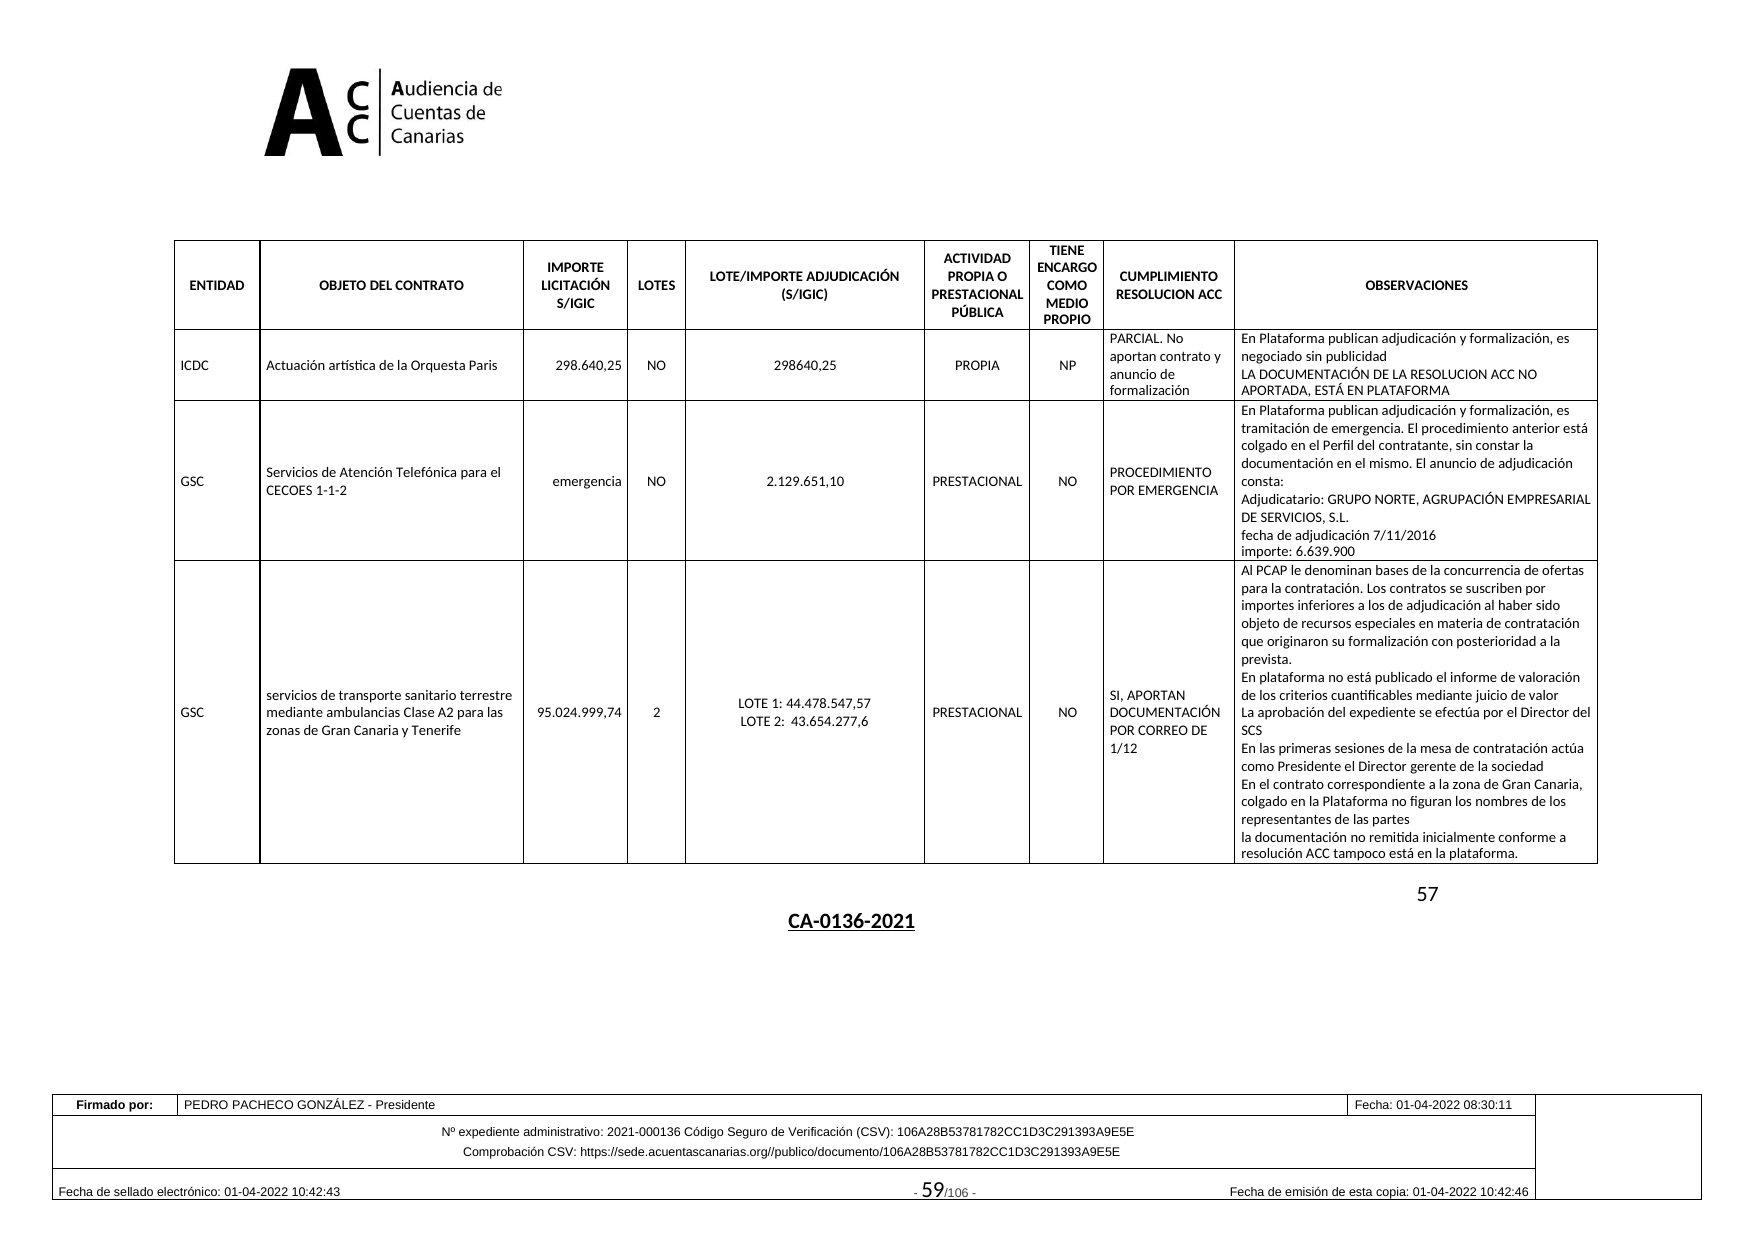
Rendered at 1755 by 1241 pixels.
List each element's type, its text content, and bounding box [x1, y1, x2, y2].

table_cell GSC [175, 561, 259, 863]
table_header OBJETO DEL CONTRATO [261, 241, 523, 329]
table_header IMPORTE LICITACIÓN S/IGIC [524, 241, 627, 329]
table_cell NO [1030, 401, 1103, 560]
table_cell emergencia [524, 401, 627, 560]
table_header ENTIDAD [175, 241, 259, 329]
table_cell PROCEDIMIENTO POR EMERGENCIA [1104, 401, 1234, 560]
table_cell 298640,25 [686, 330, 924, 400]
table_cell NP [1030, 330, 1103, 400]
table_cell NO [628, 401, 685, 560]
text CA-0136-2021 [262, 907, 1441, 934]
table_header LOTE/IMPORTE ADJUDICACIÓN (S/IGIC) [686, 241, 924, 329]
table_cell PROPIA [925, 330, 1029, 400]
table_cell PRESTACIONAL [925, 561, 1029, 863]
table_cell Servicios de Atención Telefónica para el CECOES 1-1-2 [261, 401, 523, 560]
table_cell En Plataforma publican adjudicación y formalización, es negociado sin publicidad LA DOCUMENTACIÓN DE LA RESOLUCION ACC NO APORTADA, ESTÁ EN PLATAFORMA [1235, 330, 1597, 400]
table_cell LOTE 1: 44.478.547,57 LOTE 2: 43.654.277,6 [686, 561, 924, 863]
table_cell 298.640,25 [524, 330, 627, 400]
table_header CUMPLIMIENTO RESOLUCION ACC [1104, 241, 1234, 329]
table_header TIENE ENCARGO COMO MEDIO PROPIO [1030, 241, 1103, 329]
table_cell 2 [628, 561, 685, 863]
table_cell GSC [175, 401, 259, 560]
table_cell PARCIAL. No aportan contrato y anuncio de formalización [1104, 330, 1234, 400]
table_cell NO [1030, 561, 1103, 863]
table_cell ICDC [175, 330, 259, 400]
table_cell PRESTACIONAL [925, 401, 1029, 560]
table_cell Al PCAP le denominan bases de la concurrencia de ofertas para la contratación. Los contratos se suscriben por importes inferiores a los de adjudicación al haber sido objeto de recursos especiales en materia de contratación que originaron su formalización con posterioridad a la prevista. En plataforma no está publicado el informe de valoración de los criterios cuantificables mediante juicio de valor La aprobación del expediente se efectúa por el Director del SCS En las primeras sesiones de la mesa de contratación actúa como Presidente el Director gerente de la sociedad En el contrato correspondiente a la zona de Gran Canaria, colgado en la Plataforma no figuran los nombres de los representantes de las partes la documentación no remitida inicialmente conforme a resolución ACC tampoco está en la plataforma. [1235, 561, 1597, 863]
table_cell 2.129.651,10 [686, 401, 924, 560]
table_cell 95.024.999,74 [524, 561, 627, 863]
table_cell servicios de transporte sanitario terrestre mediante ambulancias Clase A2 para las zonas de Gran Canaria y Tenerife [261, 561, 523, 863]
table_cell NO [628, 330, 685, 400]
text 57 [1414, 880, 1441, 907]
table_header LOTES [628, 241, 685, 329]
table_header ACTIVIDAD PROPIA O PRESTACIONAL PÚBLICA [925, 241, 1029, 329]
table_cell SI, APORTAN DOCUMENTACIÓN POR CORREO DE 1/12 [1104, 561, 1234, 863]
table_cell Actuación artística de la Orquesta Paris [261, 330, 523, 400]
table_header OBSERVACIONES [1235, 241, 1597, 329]
table_cell En Plataforma publican adjudicación y formalización, es tramitación de emergencia. El procedimiento anterior está colgado en el Perfil del contratante, sin constar la documentación en el mismo. El anuncio de adjudicación consta: Adjudicatario: GRUPO NORTE, AGRUPACIÓN EMPRESARIAL DE SERVICIOS, S.L. fecha de adjudicación 7/11/2016 importe: 6.639.900 [1235, 401, 1597, 560]
